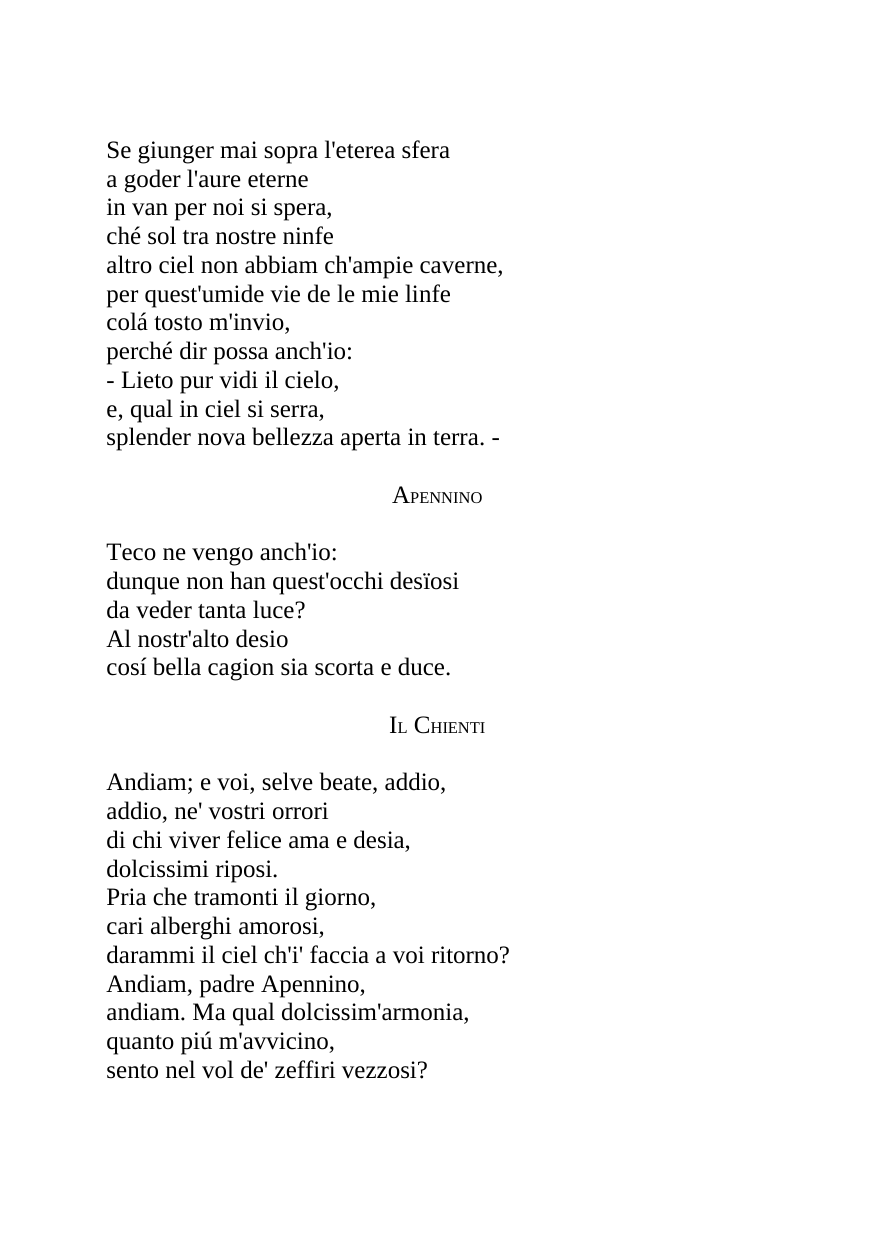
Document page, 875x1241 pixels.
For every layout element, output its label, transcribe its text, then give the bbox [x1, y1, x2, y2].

text dunque non han quest'occhi desïosi [106, 566, 768, 595]
text da veder tanta luce? [106, 595, 768, 624]
text colá tosto m'invio, [106, 307, 768, 336]
text Al nostr'alto desio [106, 624, 768, 652]
text cari alberghi amorosi, [106, 911, 768, 940]
text in van per noi si spera, [106, 192, 768, 221]
text e, qual in ciel si serra, [106, 394, 768, 422]
text sento nel vol de' zeffiri vezzosi? [106, 1055, 768, 1084]
text perché dir possa anch'io: [106, 336, 768, 365]
text Se giunger mai sopra l'eterea sfera [106, 135, 768, 164]
text dolcissimi riposi. [106, 854, 768, 882]
text addio, ne' vostri orrori [106, 796, 768, 825]
text darammi il ciel ch'i' faccia a voi ritorno? [106, 940, 768, 969]
text splender nova bellezza aperta in terra. - [106, 422, 768, 451]
text quanto piú m'avvicino, [106, 1026, 768, 1055]
text ché sol tra nostre ninfe [106, 221, 768, 250]
text Apennino [106, 480, 768, 509]
text Il Chienti [106, 710, 768, 739]
text Andiam; e voi, selve beate, addio, [106, 767, 768, 796]
text Pria che tramonti il giorno, [106, 882, 768, 911]
text andiam. Ma qual dolcissim'armonia, [106, 997, 768, 1026]
text a goder l'aure eterne [106, 164, 768, 192]
text cosí bella cagion sia scorta e duce. [106, 652, 768, 681]
text Andiam, padre Apennino, [106, 969, 768, 997]
text di chi viver felice ama e desia, [106, 825, 768, 854]
text Teco ne vengo anch'io: [106, 537, 768, 566]
text per quest'umide vie de le mie linfe [106, 279, 768, 307]
text altro ciel non abbiam ch'ampie caverne, [106, 250, 768, 279]
text - Lieto pur vidi il cielo, [106, 365, 768, 394]
